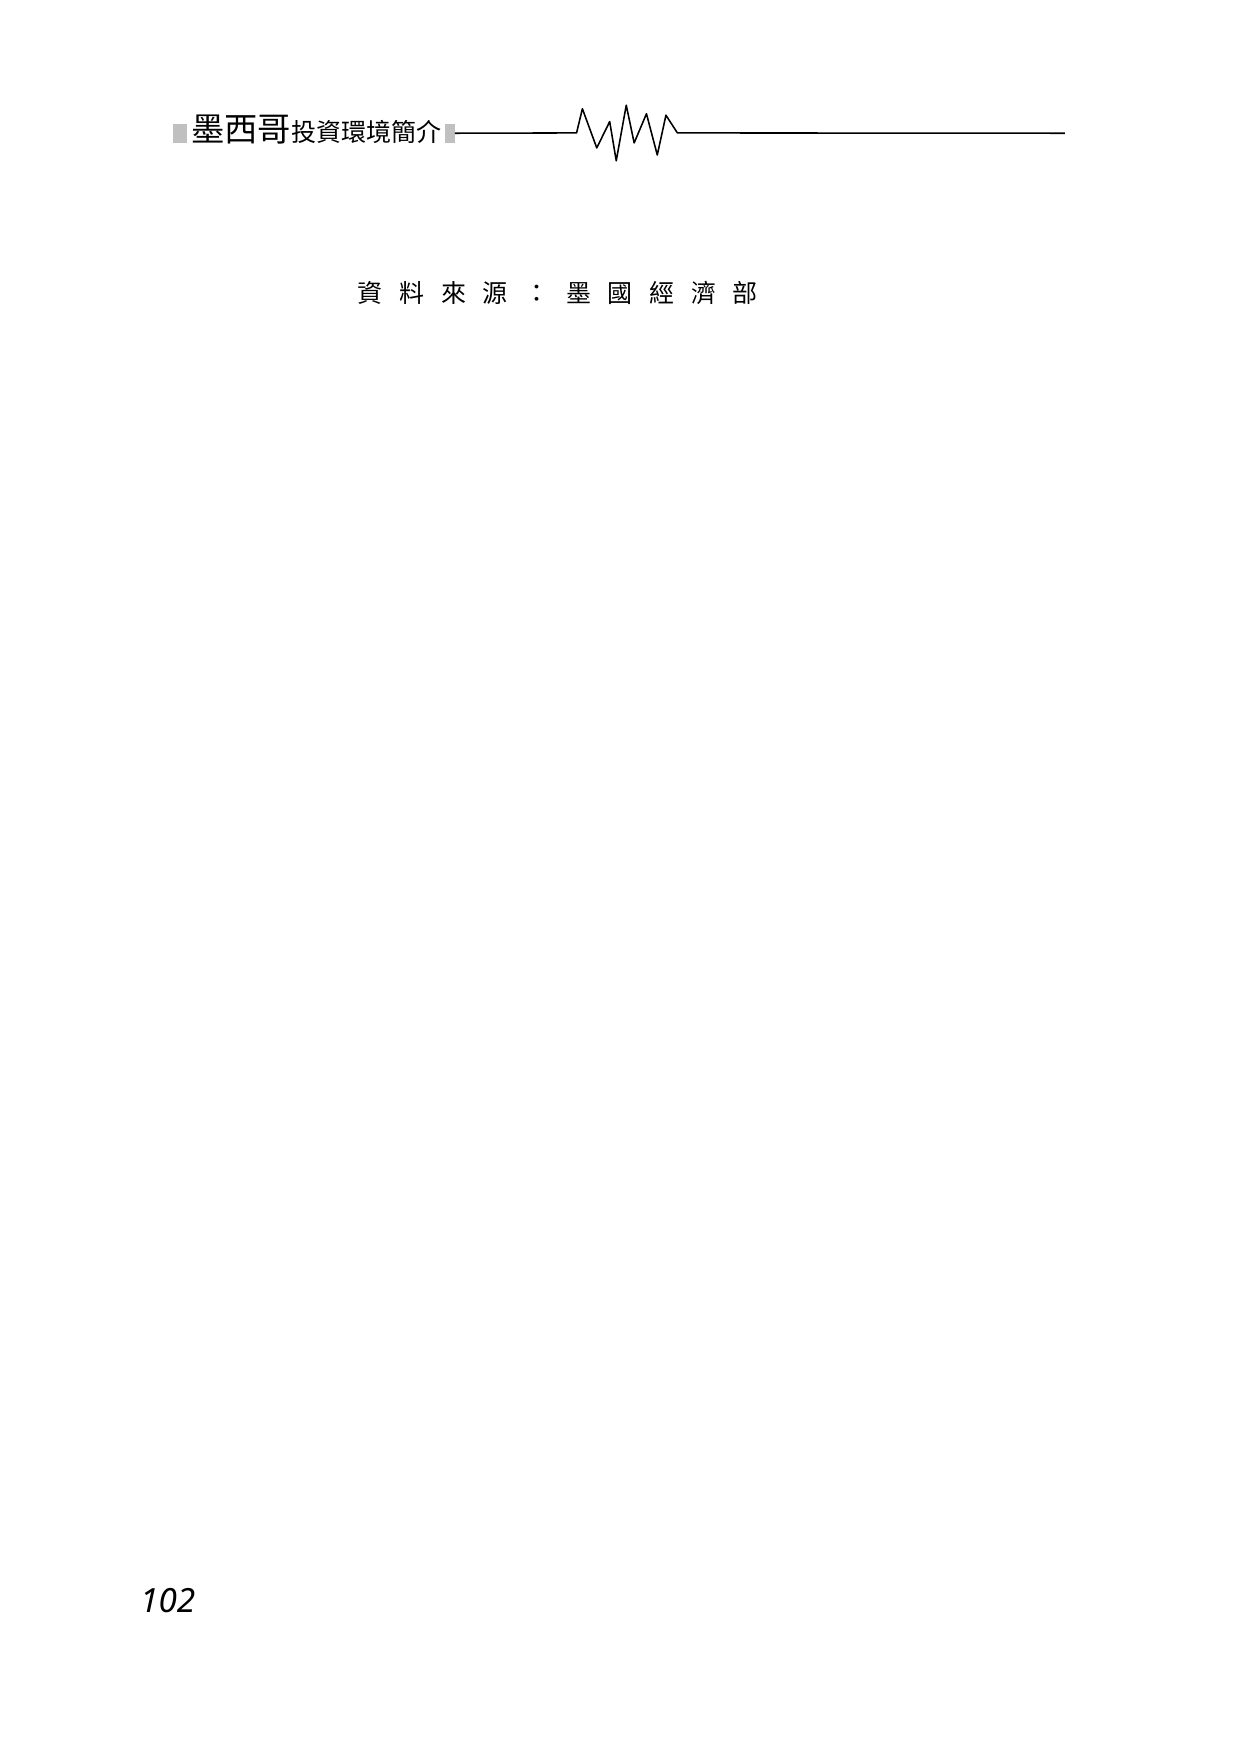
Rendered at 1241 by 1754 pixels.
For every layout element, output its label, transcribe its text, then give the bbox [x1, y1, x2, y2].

text 資料來源：墨國經濟部 [330, 250, 1045, 313]
